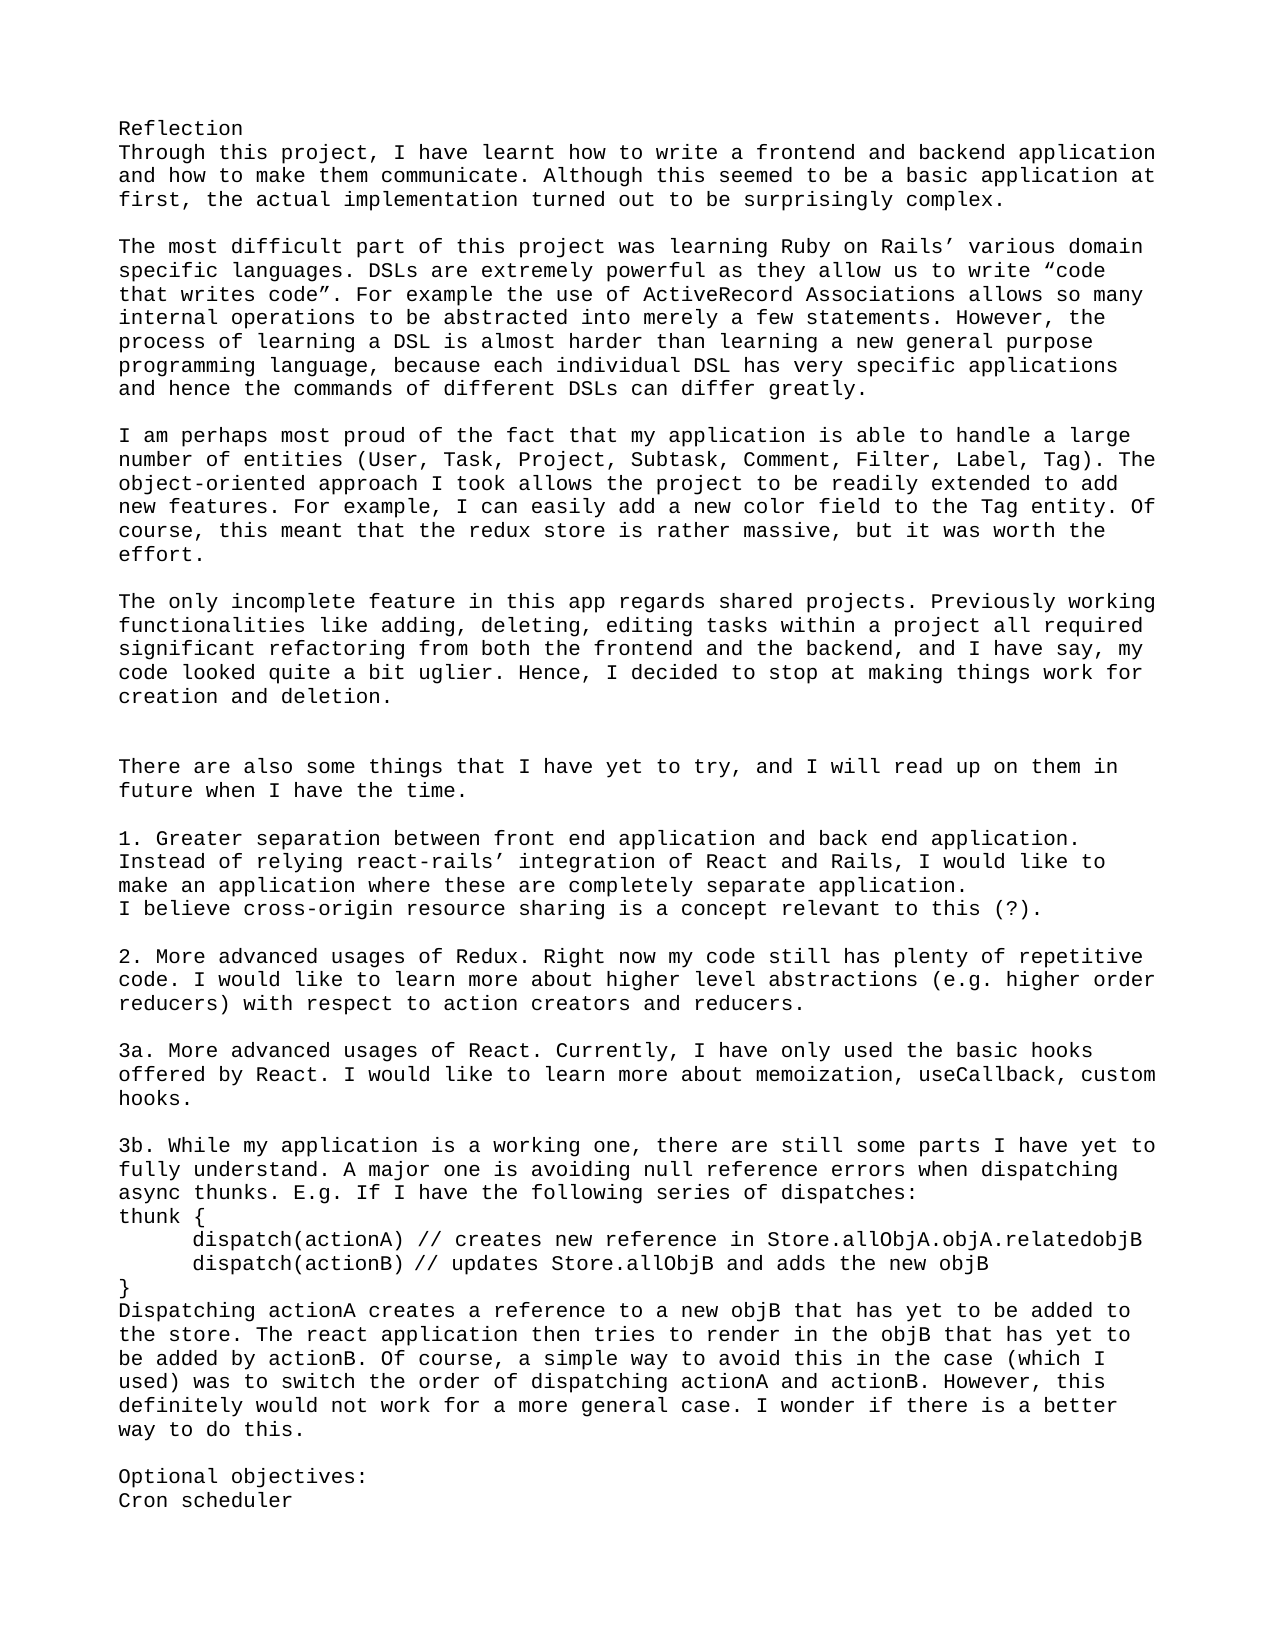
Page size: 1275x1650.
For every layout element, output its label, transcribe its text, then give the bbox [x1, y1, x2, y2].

text I am perhaps most proud of the fact that my application is able to handle a large number of entities (User, Task, Project, Subtask, Comment, Filter, Label, Tag). The object-oriented approach I took allows the project to be readily extended to add new features. For example, I can easily add a new color field to the Tag entity. Of course, this meant that the redux store is rather massive, but it was worth the effort. [118, 426, 1157, 567]
text Reflection [118, 118, 1157, 142]
text } [118, 1277, 1157, 1300]
text Optional objectives: [118, 1466, 1157, 1489]
text The most difficult part of this project was learning Ruby on Rails’ various domain specific languages. DSLs are extremely powerful as they allow us to write “code that writes code”. For example the use of ActiveRecord Associations allows so many internal operations to be abstracted into merely a few statements. However, the process of learning a DSL is almost harder than learning a new general purpose programming language, because each individual DSL has very specific applications and hence the commands of different DSLs can differ greatly. [118, 236, 1157, 402]
text dispatch(actionB) // updates Store.allObjB and adds the new objB [118, 1253, 1157, 1277]
text 3a. More advanced usages of React. Currently, I have only used the basic hooks offered by React. I would like to learn more about memoization, useCallback, custom hooks. [118, 1040, 1157, 1111]
text I believe cross-origin resource sharing is a concept relevant to this (?). [118, 898, 1157, 922]
text 2. More advanced usages of Redux. Right now my code still has plenty of repetitive code. I would like to learn more about higher level abstractions (e.g. higher order reducers) with respect to action creators and reducers. [118, 946, 1157, 1017]
text Through this project, I have learnt how to write a frontend and backend application and how to make them communicate. Although this seemed to be a basic application at first, the actual implementation turned out to be surprisingly complex. [118, 142, 1157, 213]
text dispatch(actionA) // creates new reference in Store.allObjA.objA.relatedobjB [118, 1229, 1157, 1253]
text There are also some things that I have yet to try, and I will read up on them in future when I have the time. [118, 757, 1157, 804]
text The only incomplete feature in this app regards shared projects. Previously working functionalities like adding, deleting, editing tasks within a project all required significant refactoring from both the frontend and the backend, and I have say, my code looked quite a bit uglier. Hence, I decided to stop at making things work for creation and deletion. [118, 591, 1157, 709]
text 1. Greater separation between front end application and back end application. Instead of relying react-rails’ integration of React and Rails, I would like to make an application where these are completely separate application. [118, 827, 1157, 898]
text Cron scheduler [118, 1489, 1157, 1513]
text thunk { [118, 1206, 1157, 1229]
text 3b. While my application is a working one, there are still some parts I have yet to fully understand. A major one is avoiding null reference errors when dispatching async thunks. E.g. If I have the following series of dispatches: [118, 1135, 1157, 1206]
text Dispatching actionA creates a reference to a new objB that has yet to be added to the store. The react application then tries to render in the objB that has yet to be added by actionB. Of course, a simple way to avoid this in the case (which I used) was to switch the order of dispatching actionA and actionB. However, this definitely would not work for a more general case. I wonder if there is a better way to do this. [118, 1300, 1157, 1442]
